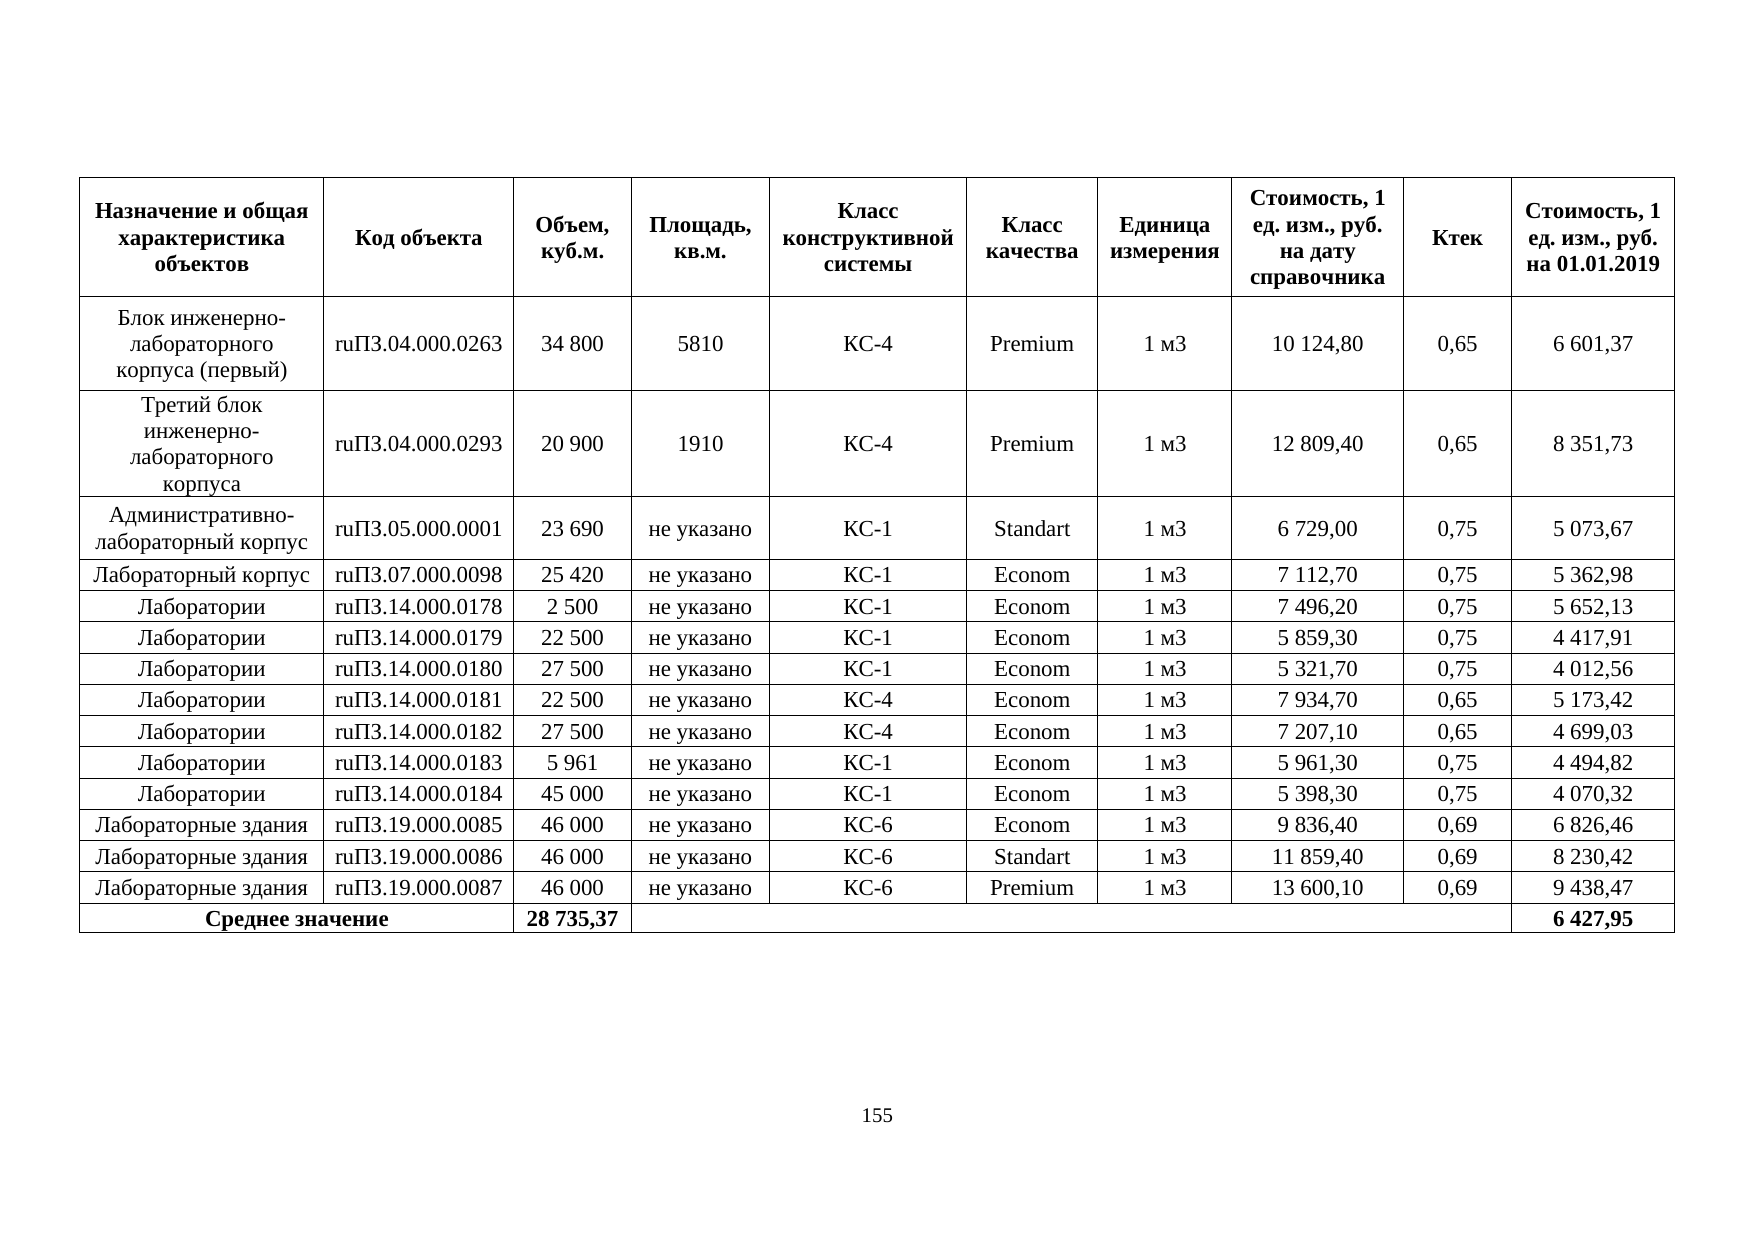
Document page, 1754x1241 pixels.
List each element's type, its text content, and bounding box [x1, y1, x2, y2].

table_cell 5 321,70 [1232, 654, 1403, 684]
table_cell ruПЗ.19.000.0086 [324, 841, 513, 871]
table_cell не указано [632, 716, 769, 746]
table_cell 27 500 [514, 716, 631, 746]
table_cell 7 112,70 [1232, 560, 1403, 590]
table_cell Среднее значение [80, 904, 513, 932]
table_cell 1 м3 [1098, 810, 1231, 840]
table_cell 1 м3 [1098, 497, 1231, 559]
table_header Стоимость, 1 ед. изм., руб. на дату справочника [1232, 178, 1403, 296]
table_cell 9 836,40 [1232, 810, 1403, 840]
table_cell 1 м3 [1098, 872, 1231, 902]
table_cell 7 496,20 [1232, 591, 1403, 621]
table_cell КС-1 [770, 654, 966, 684]
table_header Площадь, кв.м. [632, 178, 769, 296]
table_cell 13 600,10 [1232, 872, 1403, 902]
table_cell 2 500 [514, 591, 631, 621]
table_cell 1 м3 [1098, 391, 1231, 496]
table_cell Standart [967, 497, 1097, 559]
table_cell Econom [967, 685, 1097, 715]
table_header Назначение и общая характеристика объектов [80, 178, 323, 296]
table_header Код объекта [324, 178, 513, 296]
table_cell Premium [967, 872, 1097, 902]
table_cell 0,65 [1404, 391, 1511, 496]
table_cell 0,65 [1404, 685, 1511, 715]
table_cell не указано [632, 810, 769, 840]
table_cell 0,65 [1404, 716, 1511, 746]
table_cell КС-1 [770, 622, 966, 652]
table_cell 1 м3 [1098, 779, 1231, 809]
table_cell КС-1 [770, 560, 966, 590]
table_cell 1 м3 [1098, 654, 1231, 684]
table_header Ктек [1404, 178, 1511, 296]
table_cell Premium [967, 391, 1097, 496]
table_cell Econom [967, 622, 1097, 652]
table_header Класс качества [967, 178, 1097, 296]
table_cell 8 351,73 [1512, 391, 1674, 496]
table_cell 1910 [632, 391, 769, 496]
table_cell Standart [967, 841, 1097, 871]
table_cell 0,75 [1404, 622, 1511, 652]
table_cell [1098, 904, 1511, 932]
table_cell не указано [632, 497, 769, 559]
table_cell [966, 904, 1098, 932]
table_cell 12 809,40 [1232, 391, 1403, 496]
table_cell 0,69 [1404, 841, 1511, 871]
table_cell Econom [967, 654, 1097, 684]
table_cell 7 934,70 [1232, 685, 1403, 715]
table_cell 5 961 [514, 747, 631, 777]
table_cell не указано [632, 685, 769, 715]
table_cell КС-4 [770, 685, 966, 715]
table_cell не указано [632, 591, 769, 621]
table_cell 9 438,47 [1512, 872, 1674, 902]
table_cell КС-6 [770, 810, 966, 840]
table_cell Лабораторные здания [80, 810, 323, 840]
table_cell 1 м3 [1098, 716, 1231, 746]
table_cell не указано [632, 841, 769, 871]
table_cell ruПЗ.14.000.0184 [324, 779, 513, 809]
table_cell 4 417,91 [1512, 622, 1674, 652]
table_cell Лаборатории [80, 591, 323, 621]
table_cell Административно-лабораторный корпус [80, 497, 323, 559]
table_cell [632, 904, 769, 932]
table_cell Лабораторный корпус [80, 560, 323, 590]
table_cell 27 500 [514, 654, 631, 684]
table_cell Econom [967, 779, 1097, 809]
table_cell Лабораторные здания [80, 872, 323, 902]
table_cell 20 900 [514, 391, 631, 496]
table_cell 6 427,95 [1512, 904, 1674, 932]
table_cell 4 070,32 [1512, 779, 1674, 809]
table_cell 46 000 [514, 810, 631, 840]
table_cell ruПЗ.05.000.0001 [324, 497, 513, 559]
table_cell 5 652,13 [1512, 591, 1674, 621]
table_cell Econom [967, 747, 1097, 777]
table_cell Лаборатории [80, 716, 323, 746]
table_cell не указано [632, 872, 769, 902]
table_cell 0,69 [1404, 810, 1511, 840]
table_cell 7 207,10 [1232, 716, 1403, 746]
table_cell 46 000 [514, 872, 631, 902]
table_cell 10 124,80 [1232, 297, 1403, 390]
table_cell 4 494,82 [1512, 747, 1674, 777]
table_cell 45 000 [514, 779, 631, 809]
table_cell [770, 904, 966, 932]
table_cell 1 м3 [1098, 685, 1231, 715]
table_header Класс конструктивной системы [770, 178, 966, 296]
table_cell Econom [967, 716, 1097, 746]
table_cell 5 173,42 [1512, 685, 1674, 715]
table_cell КС-1 [770, 779, 966, 809]
table_cell 22 500 [514, 622, 631, 652]
table_cell 11 859,40 [1232, 841, 1403, 871]
table_header Объем, куб.м. [514, 178, 631, 296]
table_cell 46 000 [514, 841, 631, 871]
table_cell Econom [967, 810, 1097, 840]
table_cell 28 735,37 [514, 904, 631, 932]
table_cell 1 м3 [1098, 297, 1231, 390]
table_cell КС-4 [770, 391, 966, 496]
table_cell 5 362,98 [1512, 560, 1674, 590]
table_cell 0,75 [1404, 497, 1511, 559]
table_cell 0,75 [1404, 779, 1511, 809]
table_cell ruПЗ.04.000.0263 [324, 297, 513, 390]
table_cell 0,75 [1404, 747, 1511, 777]
table_cell 6 601,37 [1512, 297, 1674, 390]
table_cell КС-1 [770, 497, 966, 559]
table_cell Лаборатории [80, 779, 323, 809]
table_cell 34 800 [514, 297, 631, 390]
table_cell 0,69 [1404, 872, 1511, 902]
table_cell 1 м3 [1098, 841, 1231, 871]
table_cell 1 м3 [1098, 560, 1231, 590]
table_cell не указано [632, 622, 769, 652]
table_cell Лаборатории [80, 622, 323, 652]
table_cell ruПЗ.04.000.0293 [324, 391, 513, 496]
table_cell 1 м3 [1098, 591, 1231, 621]
table_cell 0,75 [1404, 560, 1511, 590]
table_cell ruПЗ.14.000.0183 [324, 747, 513, 777]
table_cell ruПЗ.19.000.0085 [324, 810, 513, 840]
table_cell Лаборатории [80, 685, 323, 715]
table_cell 22 500 [514, 685, 631, 715]
table_cell Лабораторные здания [80, 841, 323, 871]
table_cell 8 230,42 [1512, 841, 1674, 871]
table_cell ruПЗ.14.000.0180 [324, 654, 513, 684]
table_cell 23 690 [514, 497, 631, 559]
table_cell Premium [967, 297, 1097, 390]
table_cell 5 398,30 [1232, 779, 1403, 809]
table_cell ruПЗ.14.000.0182 [324, 716, 513, 746]
table_cell 25 420 [514, 560, 631, 590]
table_cell не указано [632, 747, 769, 777]
table_cell Блок инженерно-лабораторного корпуса (первый) [80, 297, 323, 390]
table_header Стоимость, 1 ед. изм., руб. на 01.01.2019 [1512, 178, 1674, 296]
table_cell ruПЗ.07.000.0098 [324, 560, 513, 590]
table_cell Третий блок инженерно-лабораторного корпуса [80, 391, 323, 496]
table_cell ruПЗ.14.000.0178 [324, 591, 513, 621]
table_cell 4 012,56 [1512, 654, 1674, 684]
table_cell ruПЗ.19.000.0087 [324, 872, 513, 902]
table_cell КС-1 [770, 591, 966, 621]
table_cell 1 м3 [1098, 622, 1231, 652]
table_cell Лаборатории [80, 654, 323, 684]
table_cell 5 073,67 [1512, 497, 1674, 559]
table_cell 4 699,03 [1512, 716, 1674, 746]
table_cell КС-6 [770, 841, 966, 871]
table_cell КС-4 [770, 716, 966, 746]
table_cell Лаборатории [80, 747, 323, 777]
table_cell 5810 [632, 297, 769, 390]
table_cell 1 м3 [1098, 747, 1231, 777]
table_cell КС-1 [770, 747, 966, 777]
table_cell 0,65 [1404, 297, 1511, 390]
table_cell не указано [632, 654, 769, 684]
table_cell 0,75 [1404, 654, 1511, 684]
table_cell 6 826,46 [1512, 810, 1674, 840]
table_cell Econom [967, 591, 1097, 621]
table_header Единица измерения [1098, 178, 1231, 296]
table_cell КС-6 [770, 872, 966, 902]
table_cell ruПЗ.14.000.0179 [324, 622, 513, 652]
table_cell не указано [632, 560, 769, 590]
table_cell не указано [632, 779, 769, 809]
table_cell Econom [967, 560, 1097, 590]
table_cell 5 961,30 [1232, 747, 1403, 777]
table_cell 0,75 [1404, 591, 1511, 621]
table_cell ruПЗ.14.000.0181 [324, 685, 513, 715]
table_cell КС-4 [770, 297, 966, 390]
table_cell 5 859,30 [1232, 622, 1403, 652]
table_cell 6 729,00 [1232, 497, 1403, 559]
